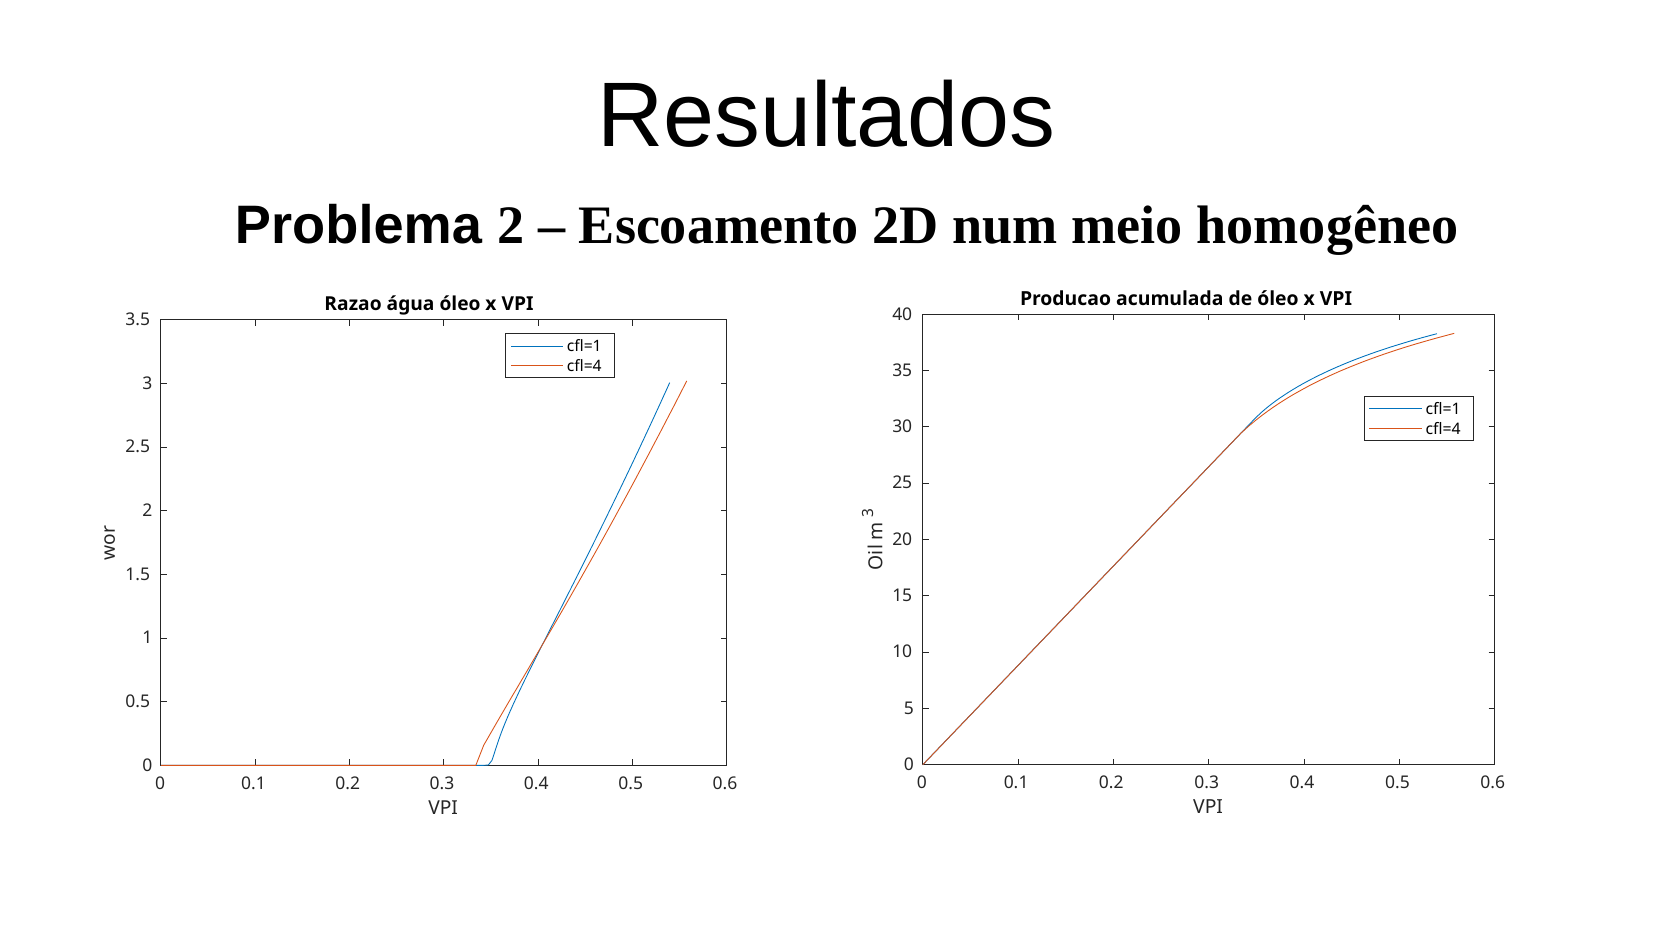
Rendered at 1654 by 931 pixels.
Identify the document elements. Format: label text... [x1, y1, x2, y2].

picture [65, 277, 798, 827]
title Resultados [82, 37, 1571, 193]
picture [826, 271, 1566, 827]
list Problema 2 – Escoamento 2D num meio homogêneo [0, 194, 1625, 272]
